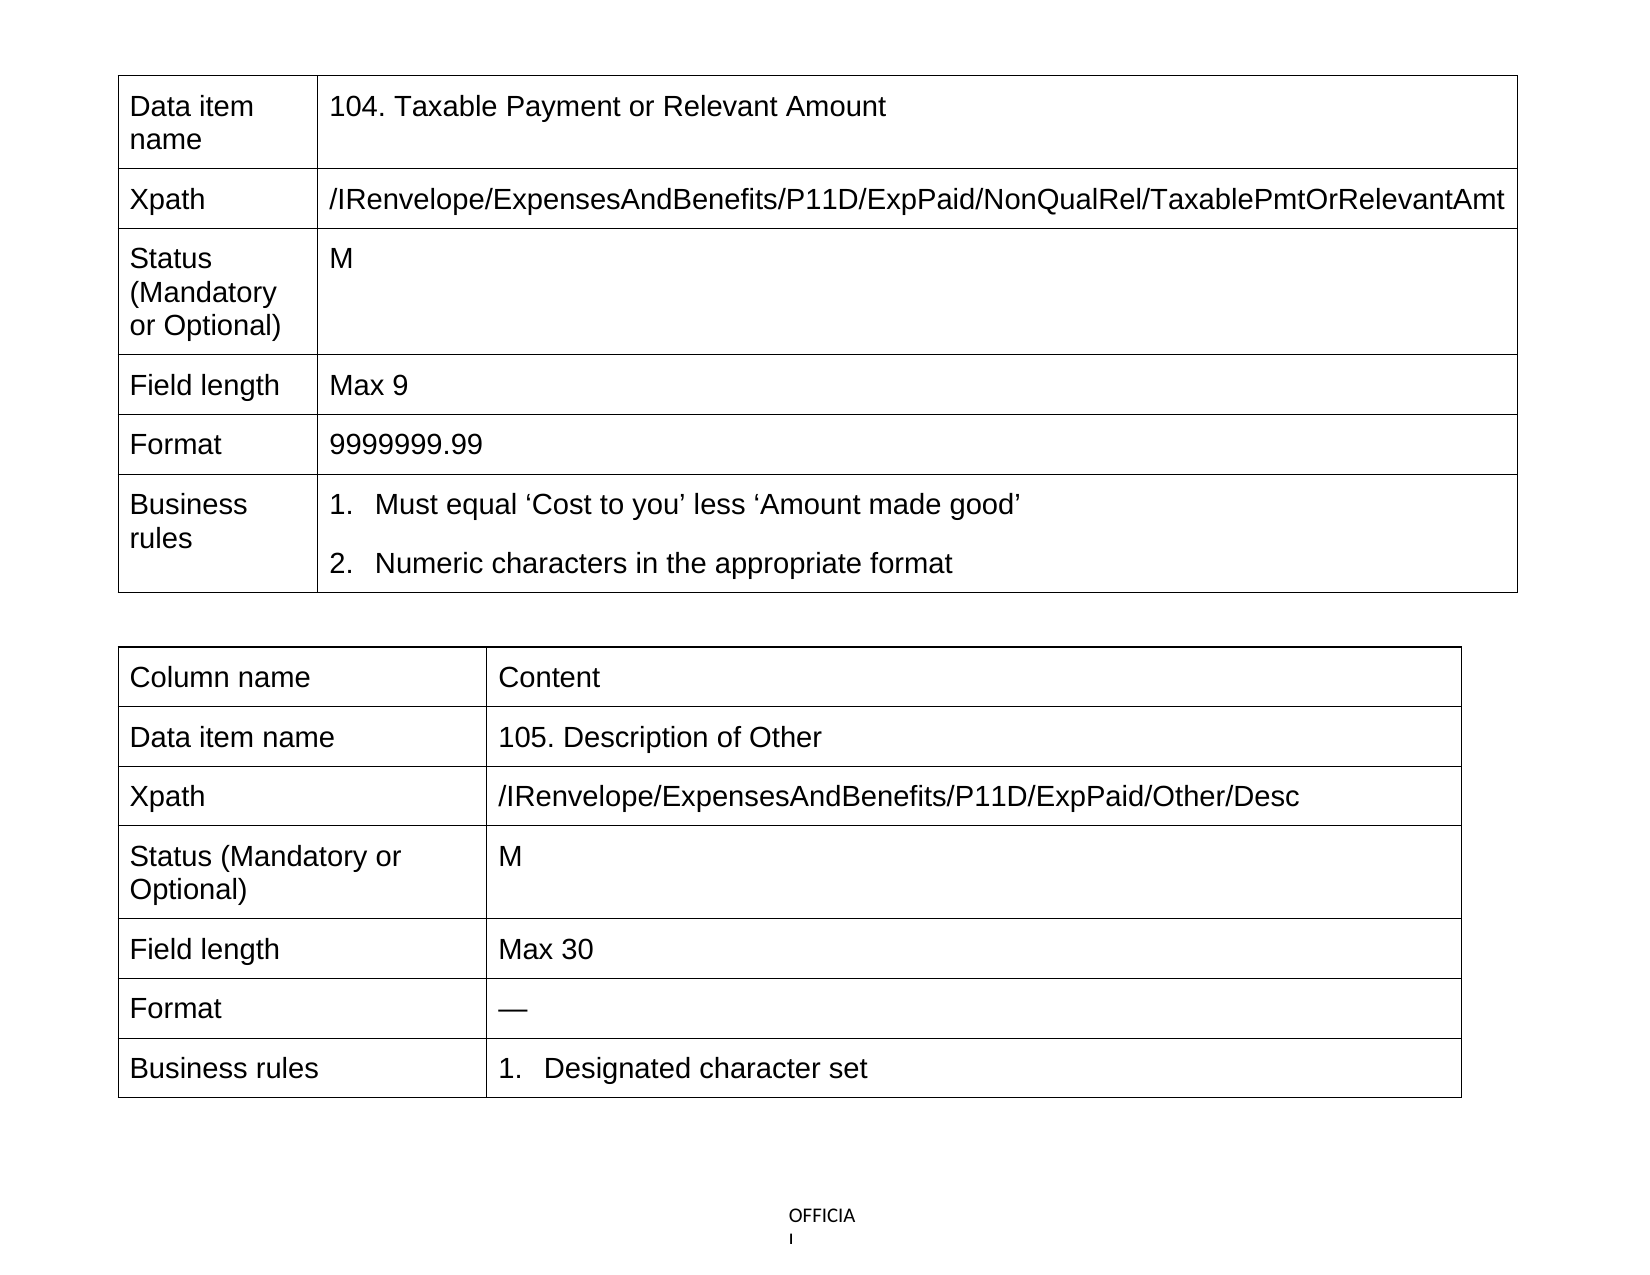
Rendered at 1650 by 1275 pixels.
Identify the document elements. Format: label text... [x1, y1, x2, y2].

table_cell M [487, 826, 1461, 918]
table_header Content [487, 648, 1461, 706]
table_cell Must equal ‘Cost to you’ less ‘Amount made good’ Numeric characters in the appropriate format [318, 475, 1517, 592]
table_cell 104. Taxable Payment or Relevant Amount [318, 76, 1517, 168]
table_cell Business rules [119, 1039, 486, 1097]
table_cell Max 9 [318, 355, 1517, 414]
table_cell Data item name [119, 707, 486, 766]
table_cell Status (Mandatory or Optional) [119, 229, 317, 354]
table_cell 9999999.99 [318, 415, 1517, 473]
table_cell /IRenvelope/ExpensesAndBenefits/P11D/ExpPaid/NonQualRel/TaxablePmtOrRelevantAmt [318, 169, 1517, 228]
table_cell Data item name [119, 76, 317, 168]
table_cell Field length [119, 355, 317, 414]
table_cell Xpath [119, 767, 486, 825]
table_cell M [318, 229, 1517, 354]
table_cell 105. Description of Other [487, 707, 1461, 766]
table_header Column name [119, 648, 486, 706]
table_cell — [487, 979, 1461, 1037]
table_cell Max 30 [487, 919, 1461, 978]
table_cell /IRenvelope/ExpensesAndBenefits/P11D/ExpPaid/Other/Desc [487, 767, 1461, 825]
table_cell Business rules [119, 475, 317, 592]
table_cell Status (Mandatory or Optional) [119, 826, 486, 918]
table_cell Xpath [119, 169, 317, 228]
table_cell Designated character set [487, 1039, 1461, 1097]
table_cell Format [119, 415, 317, 473]
table_cell Format [119, 979, 486, 1037]
table_cell Field length [119, 919, 486, 978]
